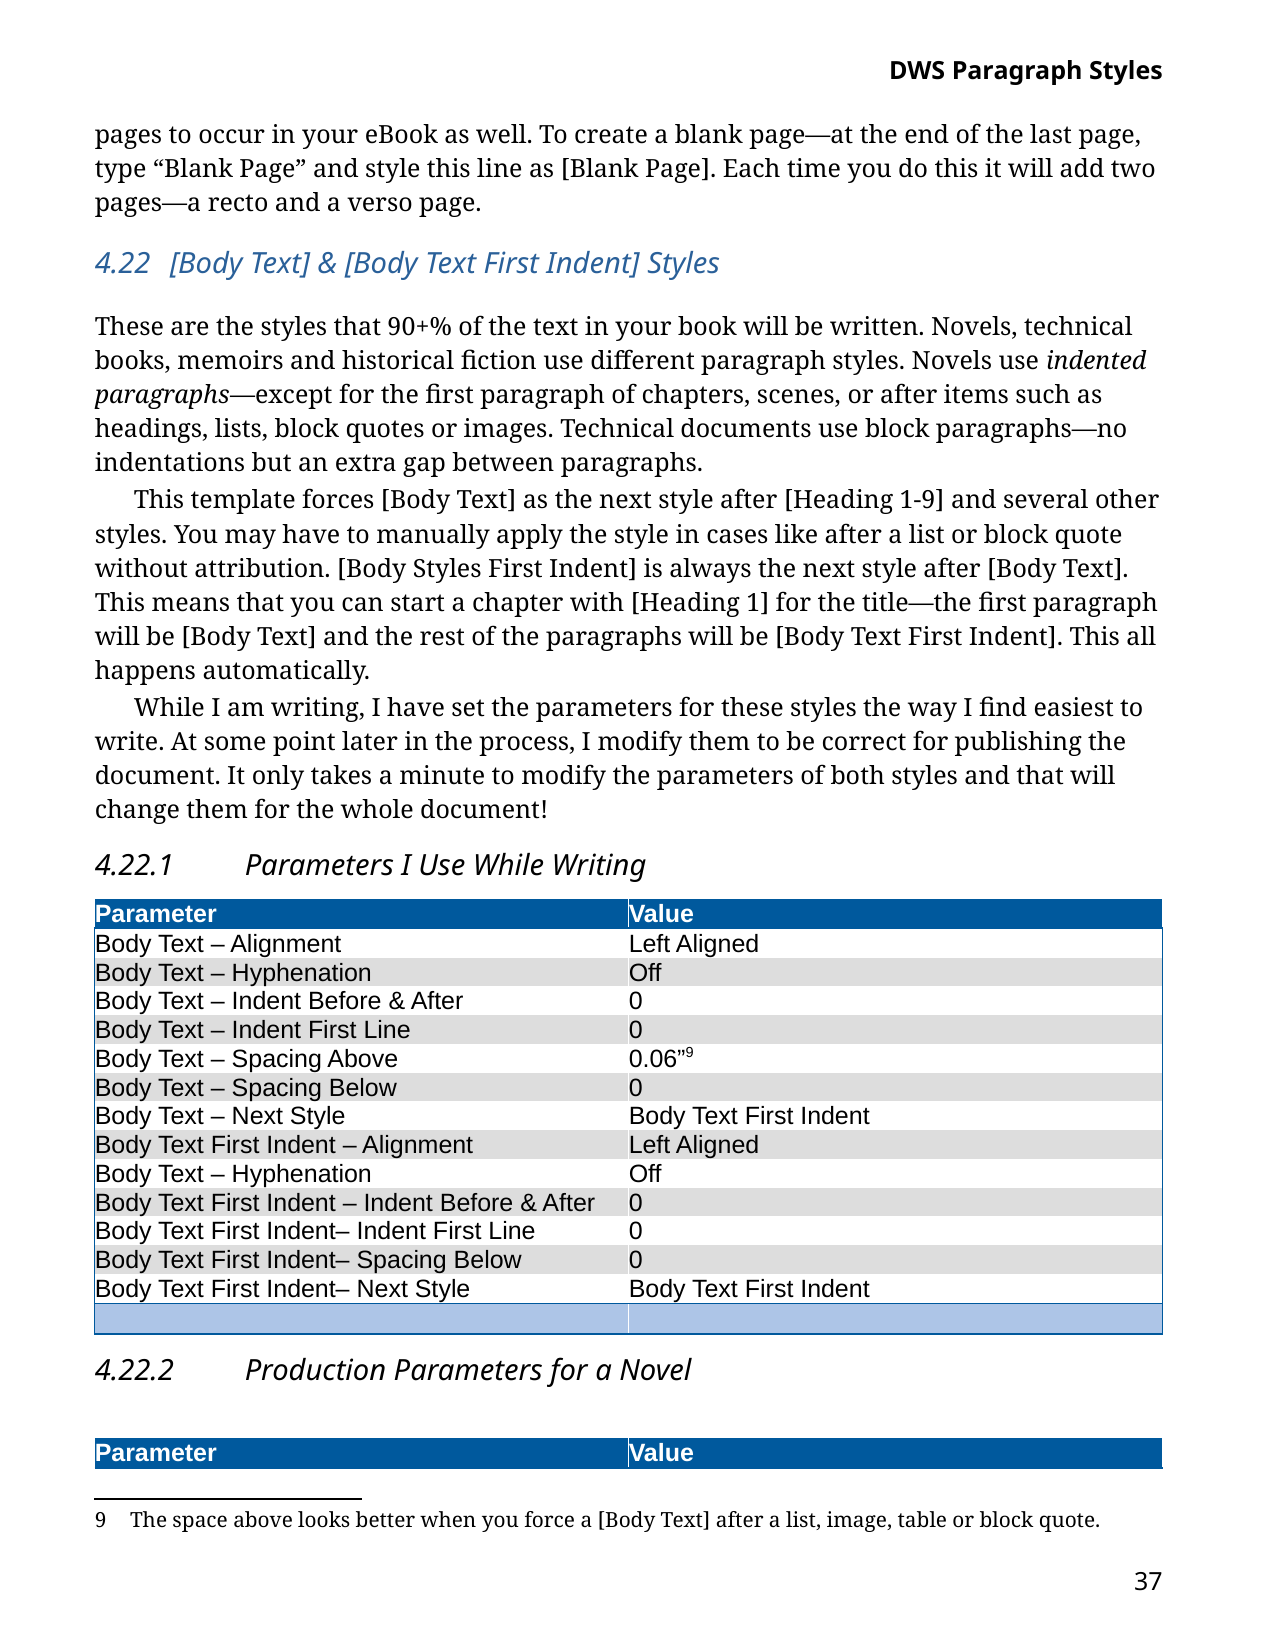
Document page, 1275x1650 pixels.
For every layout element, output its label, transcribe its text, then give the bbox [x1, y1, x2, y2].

subtitle Production Parameters for a Novel [94, 1349, 1162, 1389]
table_cell Body Text First Indent [629, 1101, 1162, 1130]
table_header Value [629, 1438, 1162, 1467]
table_header Parameter [95, 1438, 628, 1467]
table_cell [629, 1304, 1162, 1333]
table_cell Body Text First Indent – Alignment [95, 1130, 628, 1159]
table_cell Body Text – Alignment [95, 929, 628, 958]
table_cell Body Text First Indent– Next Style [95, 1274, 628, 1303]
table_cell 0 [629, 1188, 1162, 1216]
table_cell Off [629, 958, 1162, 986]
table_cell Body Text – Hyphenation [95, 1159, 628, 1188]
table_cell Body Text First Indent [629, 1274, 1162, 1303]
table_header Parameter [95, 899, 628, 927]
subtitle [Body Text] & [Body Text First Indent] Styles [94, 242, 1162, 282]
table_cell Body Text – Hyphenation [95, 958, 628, 986]
table_cell 0.06” [629, 1044, 1162, 1073]
table_cell [95, 1304, 628, 1333]
table_cell Body Text – Indent Before & After [95, 986, 628, 1015]
table_header Value [629, 899, 1162, 927]
table_cell 0 [629, 986, 1162, 1015]
table_cell 0 [629, 1216, 1162, 1245]
text While I am writing, I have set the parameters for these styles the way I find easiest to write. At some point later in the process, I modify them to be correct for publishing the document. It only takes a minute to modify the parameters of both styles and that will change them for the whole document! [94, 689, 1162, 826]
text This template forces [Body Text] as the next style after [Heading 1-9] and several other styles. You may have to manually apply the style in cases like after a list or block quote without attribution. [Body Styles First Indent] is always the next style after [Body Text]. This means that you can start a chapter with [Heading 1] for the title—the first paragraph will be [Body Text] and the rest of the paragraphs will be [Body Text First Indent]. This all happens automatically. [94, 482, 1162, 687]
table_cell Body Text – Spacing Above [95, 1044, 628, 1073]
table_cell Body Text – Indent First Line [95, 1015, 628, 1044]
table_cell 0 [629, 1245, 1162, 1274]
table_cell Body Text First Indent – Indent Before & After [95, 1188, 628, 1216]
table_cell Left Aligned [629, 929, 1162, 958]
table_cell 0 [629, 1073, 1162, 1101]
table_cell Left Aligned [629, 1130, 1162, 1159]
text These are the styles that 90+% of the text in your book will be written. Novels, technical books, memoirs and historical fiction use different paragraph styles. Novels use indented paragraphs—except for the first paragraph of chapters, scenes, or after items such as headings, lists, block quotes or images. Technical documents use block paragraphs—no indentations but an extra gap between paragraphs. [94, 309, 1162, 479]
table_cell Body Text First Indent– Spacing Below [95, 1245, 628, 1274]
table_cell Body Text – Spacing Below [95, 1073, 628, 1101]
table_cell Body Text First Indent– Indent First Line [95, 1216, 628, 1245]
table_cell Off [629, 1159, 1162, 1188]
table_cell Body Text – Next Style [95, 1101, 628, 1130]
text pages to occur in your eBook as well. To create a blank page—at the end of the last page, type “Blank Page” and style this line as [Blank Page]. Each time you do this it will add two pages—a recto and a verso page. [94, 117, 1162, 219]
table_cell 0 [629, 1015, 1162, 1044]
subtitle Parameters I Use While Writing [94, 844, 1162, 883]
